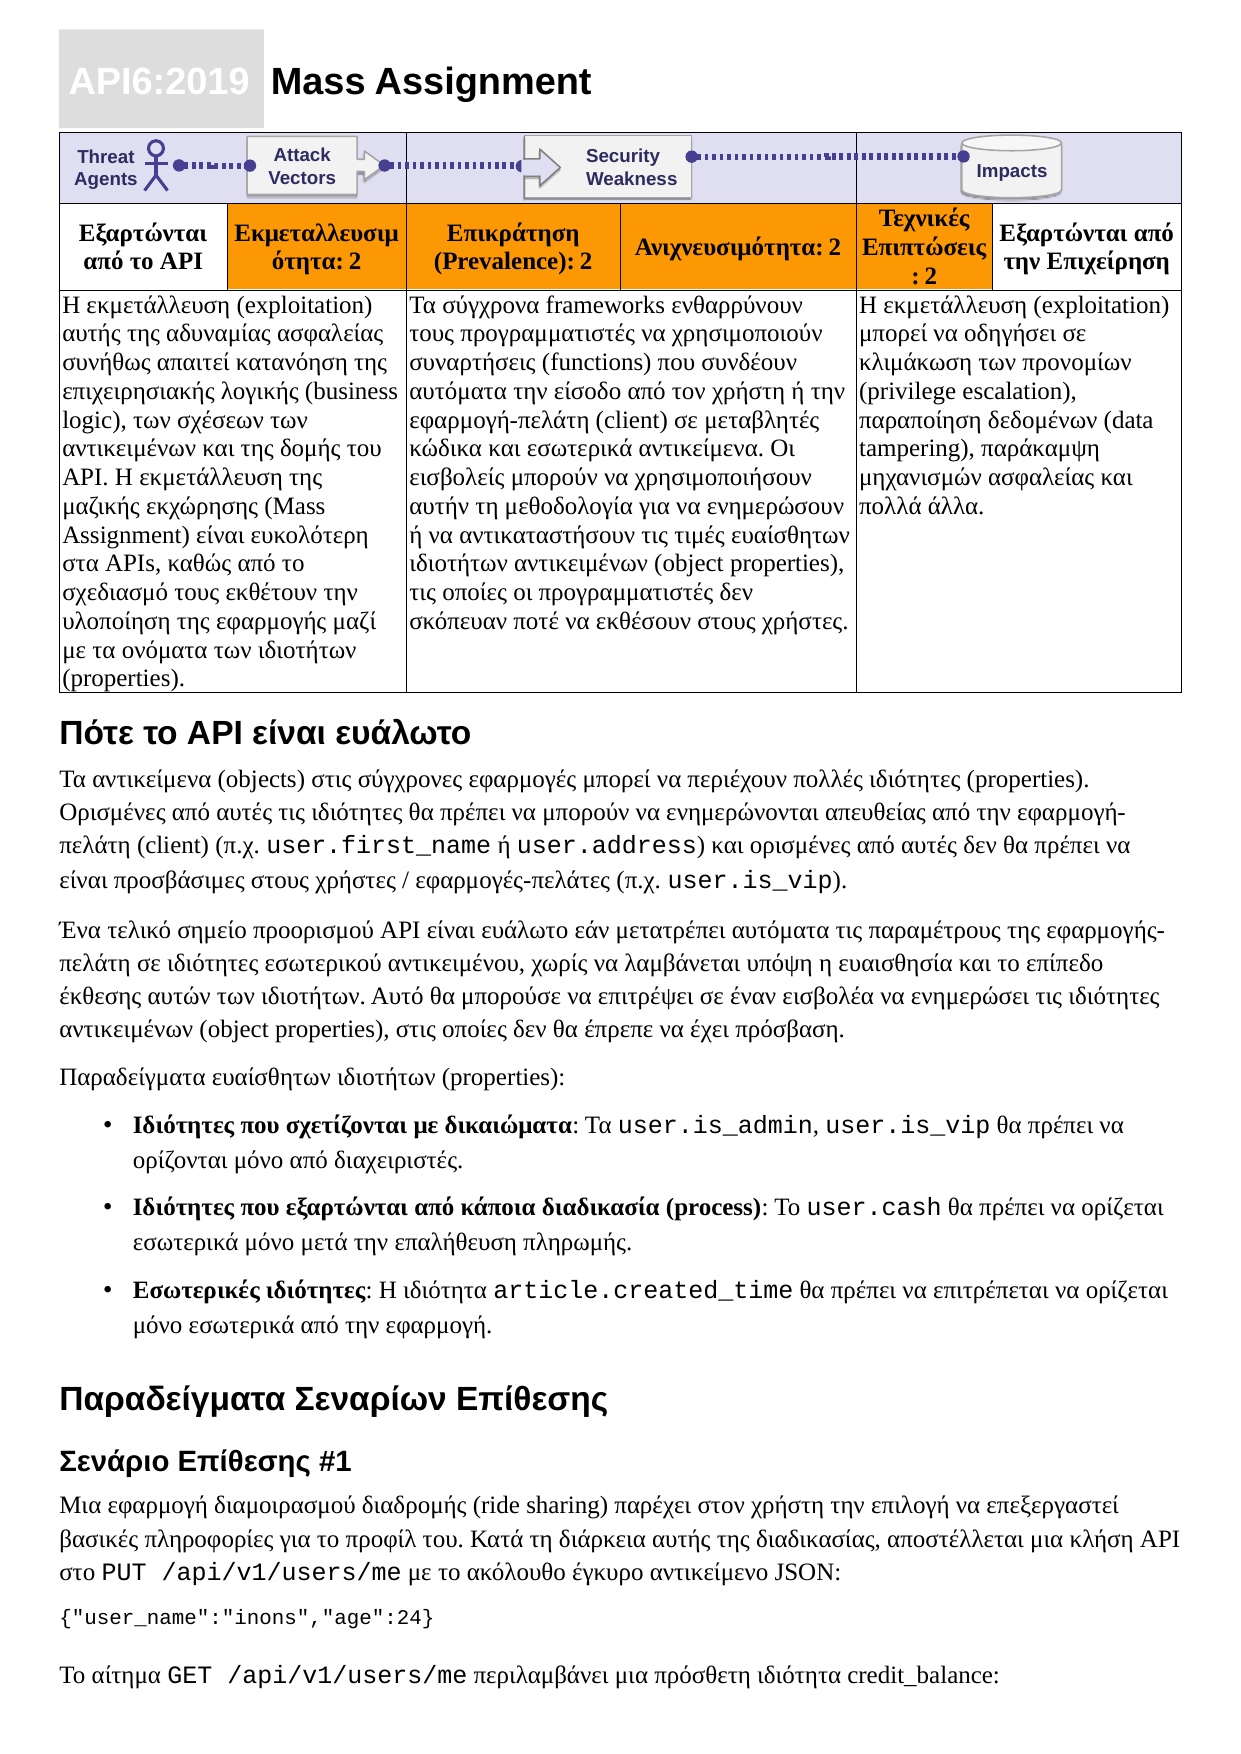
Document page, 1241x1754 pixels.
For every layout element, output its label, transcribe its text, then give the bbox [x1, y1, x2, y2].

table_cell Τεχνικές Επιπτώσεις: 2 [857, 204, 992, 289]
table_header [227, 133, 406, 203]
subtitle Πότε το API είναι ευάλωτο [59, 713, 1181, 752]
table_header [60, 133, 227, 203]
table_header [407, 133, 620, 203]
subtitle Παραδείγματα Σεναρίων Επίθεσης [59, 1379, 1181, 1417]
text Παραδείγματα ευαίσθητων ιδιοτήτων (properties): [59, 1062, 1181, 1091]
table_header [620, 133, 856, 203]
table_cell Εκμεταλλευσιμότητα: 2 [228, 204, 406, 289]
table_cell Η εκμετάλλευση (exploitation) αυτής της αδυναμίας ασφαλείας συνήθως απαιτεί κατανόηση της επιχειρησιακής λογικής (business logic), των σχέσεων των αντικειμένων και της δομής του API. Η εκμετάλλευση της μαζικής εκχώρησης (Mass Assignment) είναι ευκολότερη στα APIs, καθώς από το σχεδιασμό τους εκθέτουν την υλοποίηση της εφαρμογής μαζί με τα ονόματα των ιδιοτήτων (properties). [60, 291, 406, 692]
table_header [857, 133, 992, 203]
table_cell Η εκμετάλλευση (exploitation) μπορεί να οδηγήσει σε κλιμάκωση των προνομίων (privilege escalation), παραποίηση δεδομένων (data tampering), παράκαμψη μηχανισμών ασφαλείας και πολλά άλλα. [857, 291, 1181, 692]
text Μια εφαρμογή διαμοιρασμού διαδρομής (ride sharing) παρέχει στον χρήστη την επιλογή να επεξεργαστεί βασικές πληροφορίες για το προφίλ του. Κατά τη διάρκεια αυτής της διαδικασίας, αποστέλλεται μια κλήση API στο PUT /api/v1/users/me με το ακόλουθο έγκυρο αντικείμενο JSON: [59, 1491, 1181, 1587]
table_cell Εξαρτώνται από το API [60, 204, 227, 289]
list Ιδιότητες που εξαρτώνται από κάποια διαδικασία (process): Το user.cash θα πρέπει να ορίζεται εσωτερικά μόνο μετά την επαλήθευση πληρωμής. [103, 1192, 1181, 1256]
table_header [992, 133, 1181, 203]
table_cell Τα σύγχρονα frameworks ενθαρρύνουν τους προγραμματιστές να χρησιμοποιούν συναρτήσεις (functions) που συνδέουν αυτόματα την είσοδο από τον χρήστη ή την εφαρμογή-πελάτη (client) σε μεταβλητές κώδικα και εσωτερικά αντικείμενα. Οι εισβολείς μπορούν να χρησιμοποιήσουν αυτήν τη μεθοδολογία για να ενημερώσουν ή να αντικαταστήσουν τις τιμές ευαίσθητων ιδιοτήτων αντικειμένων (object properties), τις οποίες οι προγραμματιστές δεν σκόπευαν ποτέ να εκθέσουν στους χρήστες. [407, 291, 856, 692]
text Το αίτημα GET /api/v1/users/me περιλαμβάνει μια πρόσθετη ιδιότητα credit_balance: [59, 1660, 1181, 1691]
table_cell Ανιχνευσιμότητα: 2 [621, 204, 856, 289]
text Ένα τελικό σημείο προορισμού API είναι ευάλωτο εάν μετατρέπει αυτόματα τις παραμέτρους της εφαρμογής-πελάτη σε ιδιότητες εσωτερικού αντικειμένου, χωρίς να λαμβάνεται υπόψη η ευαισθησία και το επίπεδο έκθεσης αυτών των ιδιοτήτων. Αυτό θα μπορούσε να επιτρέψει σε έναν εισβολέα να ενημερώσει τις ιδιότητες αντικειμένων (object properties), στις οποίες δεν θα έπρεπε να έχει πρόσβαση. [59, 915, 1181, 1043]
list Εσωτερικές ιδιότητες: Η ιδιότητα article.created_time θα πρέπει να επιτρέπεται να ορίζεται μόνο εσωτερικά από την εφαρμογή. [103, 1275, 1181, 1339]
text Τα αντικείμενα (objects) στις σύγχρονες εφαρμογές μπορεί να περιέχουν πολλές ιδιότητες (properties). Ορισμένες από αυτές τις ιδιότητες θα πρέπει να μπορούν να ενημερώνονται απευθείας από την εφαρμογή-πελάτη (client) (π.χ. user.first_name ή user.address) και ορισμένες από αυτές δεν θα πρέπει να είναι προσβάσιμες στους χρήστες / εφαρμογές-πελάτες (π.χ. user.is_vip). [59, 764, 1181, 896]
subtitle Σενάριο Επίθεσης #1 [59, 1444, 1181, 1478]
list Ιδιότητες που σχετίζονται με δικαιώματα: Τα user.is_admin, user.is_vip θα πρέπει να ορίζονται μόνο από διαχειριστές. [103, 1110, 1181, 1173]
text {"user_name":"inons","age":24} [59, 1607, 1181, 1630]
table_cell Εξαρτώνται από την Επιχείρηση [993, 204, 1181, 289]
table_cell Επικράτηση (Prevalence): 2 [407, 204, 620, 289]
